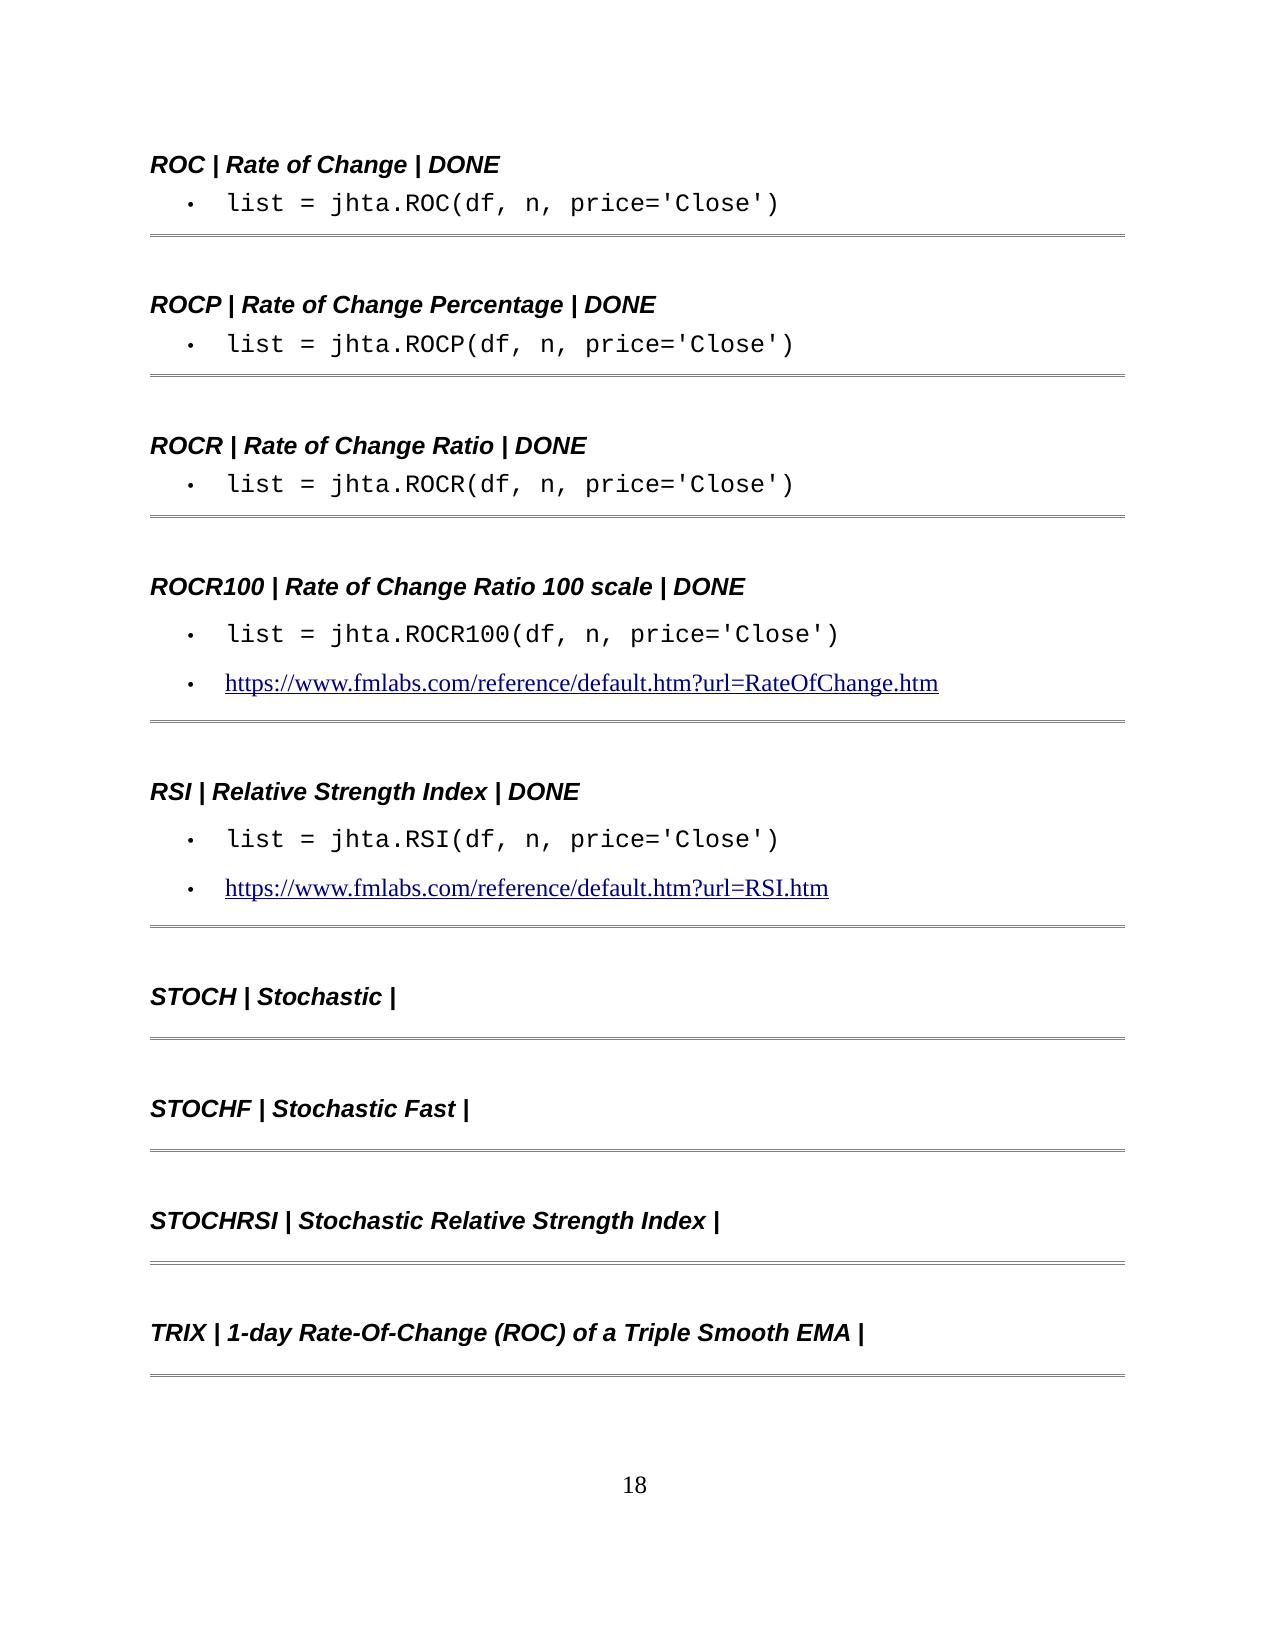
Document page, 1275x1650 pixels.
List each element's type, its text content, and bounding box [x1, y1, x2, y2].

subtitle RSI | Relative Strength Index | DONE [150, 777, 1125, 805]
list https://www.fmlabs.com/reference/default.htm?url=RateOfChange.htm [187, 668, 1125, 697]
subtitle ROC | Rate of Change | DONE [150, 150, 1125, 178]
subtitle STOCHF | Stochastic Fast | [150, 1094, 1125, 1122]
list https://www.fmlabs.com/reference/default.htm?url=RSI.htm [187, 873, 1125, 902]
list list = jhta.ROCP(df, n, price='Close') [187, 332, 1125, 360]
list list = jhta.ROCR(df, n, price='Close') [187, 472, 1125, 500]
subtitle ROCP | Rate of Change Percentage | DONE [150, 291, 1125, 319]
subtitle STOCHRSI | Stochastic Relative Strength Index | [150, 1206, 1125, 1235]
list list = jhta.ROCR100(df, n, price='Close') [187, 622, 1125, 650]
subtitle ROCR | Rate of Change Ratio | DONE [150, 431, 1125, 459]
subtitle STOCH | Stochastic | [150, 982, 1125, 1010]
subtitle ROCR100 | Rate of Change Ratio 100 scale | DONE [150, 572, 1125, 600]
list list = jhta.RSI(df, n, price='Close') [187, 827, 1125, 855]
subtitle TRIX | 1-day Rate-Of-Change (ROC) of a Triple Smooth EMA | [150, 1318, 1125, 1347]
list list = jhta.ROC(df, n, price='Close') [187, 191, 1125, 219]
